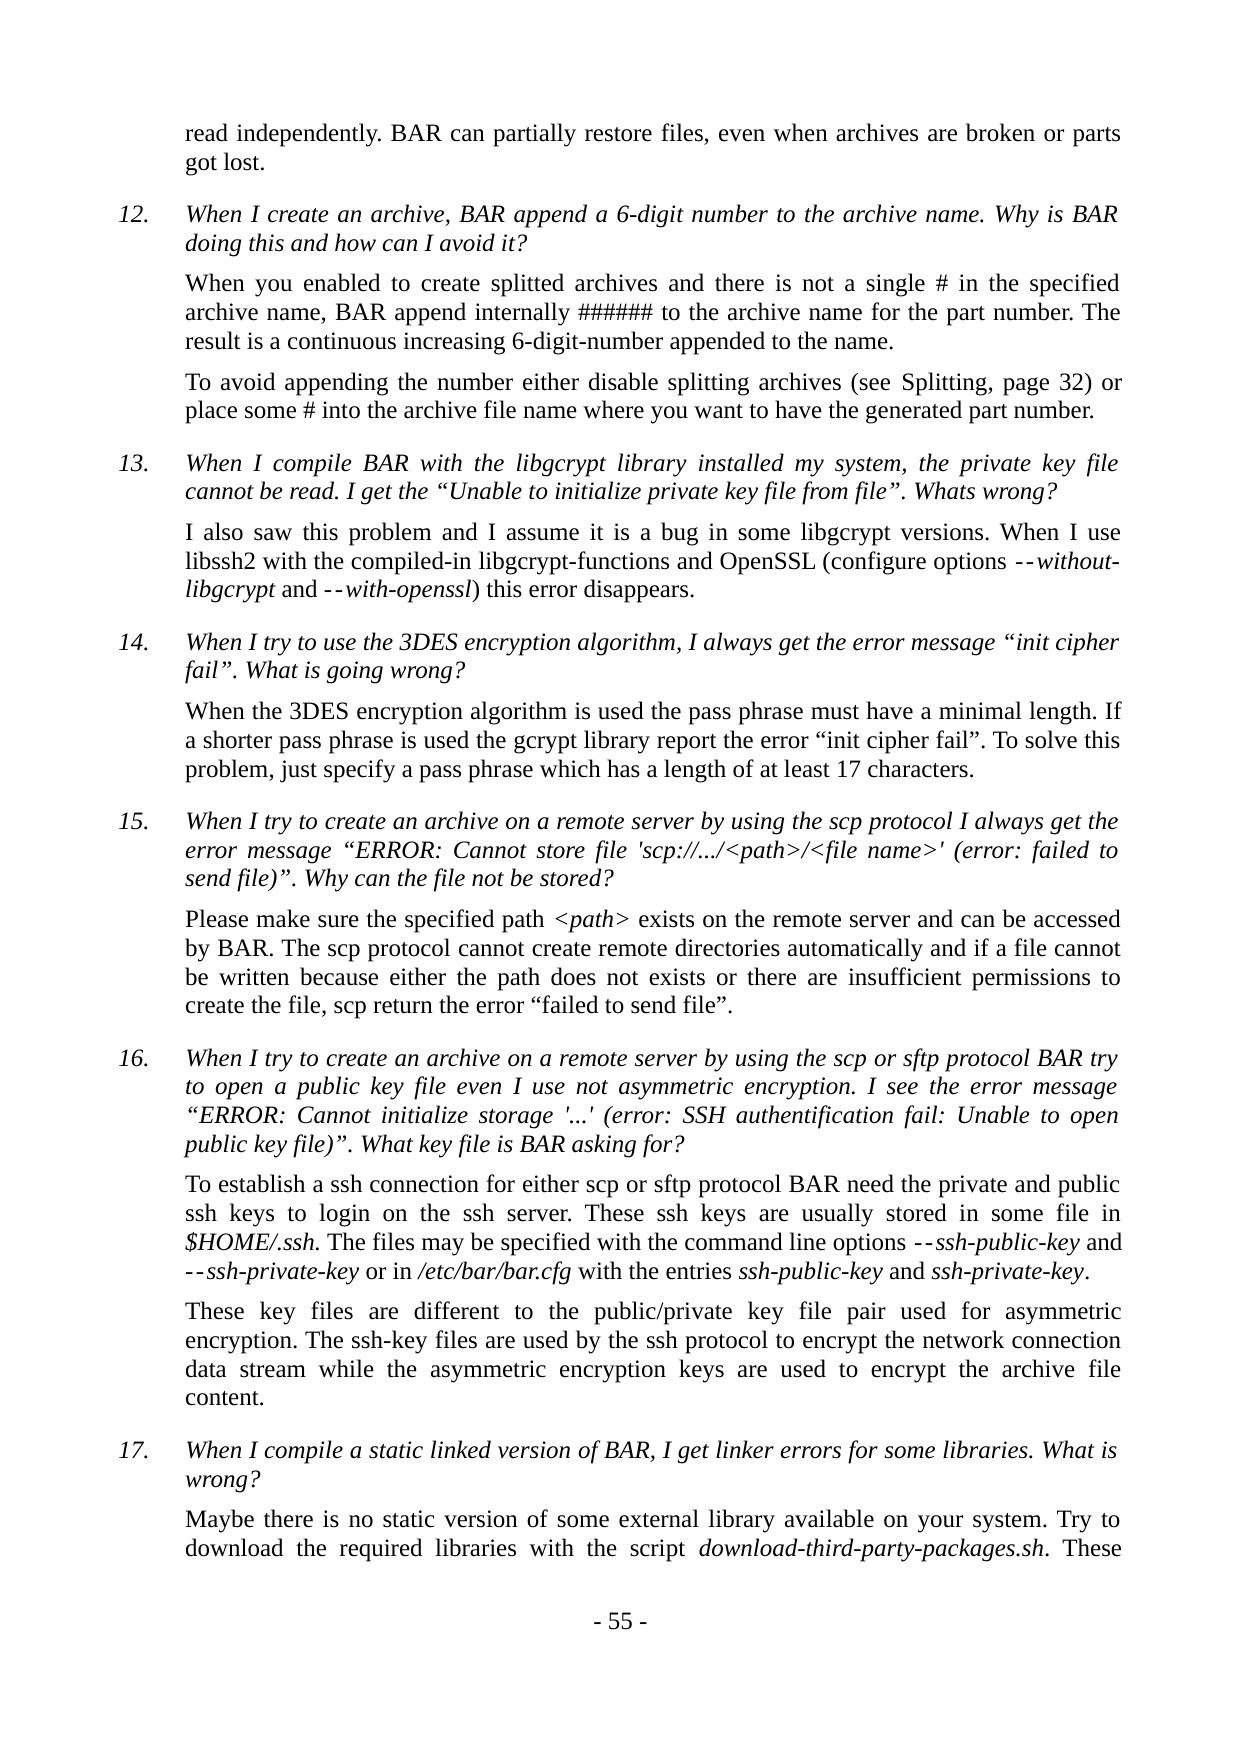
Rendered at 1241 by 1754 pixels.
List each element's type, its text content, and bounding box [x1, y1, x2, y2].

list When I try to create an archive on a remote server by using the scp protocol I always get the error message “ERROR: Cannot store file 'scp://.../<path>/<file name>' (error: failed to send file)”. Why can the file not be stored? [118, 806, 1122, 892]
list When I create an archive, BAR append a 6-digit number to the archive name. Why is BAR doing this and how can I avoid it? [118, 199, 1122, 257]
text When you enabled to create splitted archives and there is not a single # in the specified archive name, BAR append internally ###### to the archive name for the part number. The result is a continuous increasing 6-digit-number appended to the name. [185, 268, 1122, 355]
text Please make sure the specified path <path> exists on the remote server and can be accessed by BAR. The scp protocol cannot create remote directories automatically and if a file cannot be written because either the path does not exists or there are insufficient permissions to create the file, scp return the error “failed to send file”. [185, 904, 1122, 1019]
text When the 3DES encryption algorithm is used the pass phrase must have a minimal length. If a shorter pass phrase is used the gcrypt library report the error “init cipher fail”. To solve this problem, just specify a pass phrase which has a length of at least 17 characters. [185, 696, 1122, 782]
text These key files are different to the public/private key file pair used for asymmetric encryption. The ssh-key files are used by the ssh protocol to encrypt the network connection data stream while the asymmetric encryption keys are used to encrypt the archive file content. [185, 1296, 1122, 1411]
text I also saw this problem and I assume it is a bug in some libgcrypt versions. When I use libssh2 with the compiled-in libgcrypt-functions and OpenSSL (configure options ‑‑without-libgcrypt and ‑‑with-openssl) this error disappears. [185, 517, 1122, 603]
text read independently. BAR can partially restore files, even when archives are broken or parts got lost. [185, 118, 1122, 176]
list When I compile BAR with the libgcrypt library installed my system, the private key file cannot be read. I get the “Unable to initialize private key file from file”. Whats wrong? [118, 448, 1122, 505]
list When I try to use the 3DES encryption algorithm, I always get the error message “init cipher fail”. What is going wrong? [118, 627, 1122, 684]
list When I try to create an archive on a remote server by using the scp or sftp protocol BAR try to open a public key file even I use not asymmetric encryption. I see the error message “ERROR: Cannot initialize storage '...' (error: SSH authentification fail: Unable to open public key file)”. What key file is BAR asking for? [118, 1043, 1122, 1158]
text To avoid appending the number either disable splitting archives (see Splitting, page 32) or place some # into the archive file name where you want to have the generated part number. [185, 367, 1122, 424]
list When I compile a static linked version of BAR, I get linker errors for some libraries. What is wrong? [118, 1435, 1122, 1492]
text To establish a ssh connection for either scp or sftp protocol BAR need the private and public ssh keys to login on the ssh server. These ssh keys are usually stored in some file in $HOME/.ssh. The files may be specified with the command line options ‑‑ssh-public-key and ‑‑ssh-private-key or in /etc/bar/bar.cfg with the entries ssh-public-key and ssh-private-key. [185, 1169, 1122, 1284]
text Maybe there is no static version of some external library available on your system. Try to download the required libraries with the script download-third-party-packages.sh. These [185, 1504, 1122, 1562]
